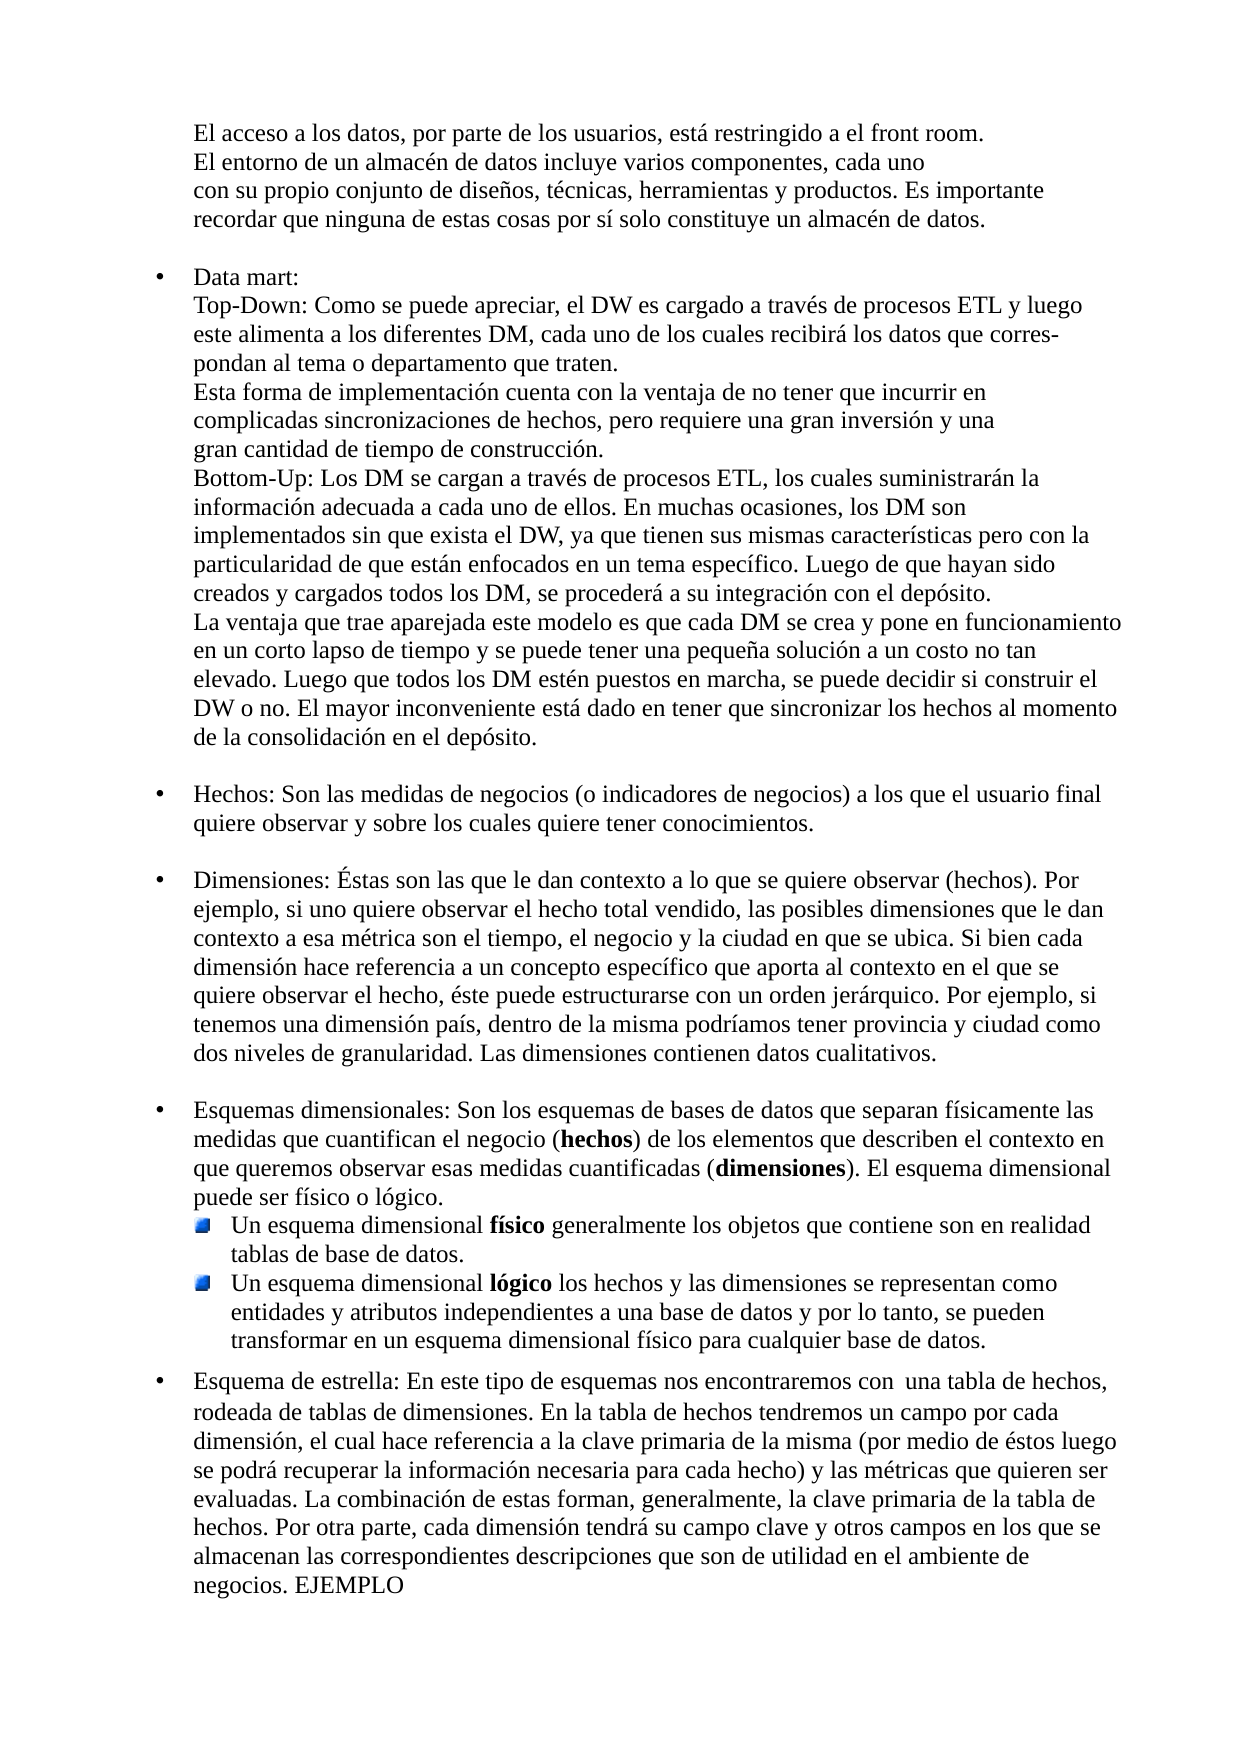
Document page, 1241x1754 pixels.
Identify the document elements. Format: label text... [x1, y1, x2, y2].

list Esquema de estrella: En este tipo de esquemas nos encontraremos con una tabla de hechos, rodeada de tablas de dimensiones. En la tabla de hechos tendremos un campo por cada dimensión, el cual hace referencia a la clave primaria de la misma (por medio de éstos luego se podrá recuperar la información necesaria para cada hecho) y las métricas que quieren ser evaluadas. La combinación de estas forman, generalmente, la clave primaria de la tabla de hechos. Por otra parte, cada dimensión tendrá su campo clave y otros campos en los que se almacenan las correspondientes descripciones que son de utilidad en el ambiente de negocios. EJEMPLO [156, 1354, 1122, 1599]
list Data mart: [156, 262, 1122, 291]
list Esquemas dimensionales: Son los esquemas de bases de datos que separan físicamente las medidas que cuantifican el negocio (hechos) de los elementos que describen el contexto en que queremos observar esas medidas cuantificadas (dimensiones). El esquema dimensional puede ser físico o lógico. [156, 1096, 1122, 1211]
list Esta forma de implementación cuenta con la ventaja de no tener que incurrir en [156, 377, 1122, 406]
list creados y cargados todos los DM, se procederá a su integración con el depósito. [156, 578, 1122, 607]
list Un esquema dimensional lógico los hechos y las dimensiones se representan como entidades y atributos independientes a una base de datos y por lo tanto, se pueden transformar en un esquema dimensional físico para cualquier base de datos. [193, 1268, 1122, 1354]
picture [194, 1217, 210, 1233]
list Dimensiones: Éstas son las que le dan contexto a lo que se quiere observar (hechos). Por ejemplo, si uno quiere observar el hecho total vendido, las posibles dimensiones que le dan contexto a esa métrica son el tiempo, el negocio y la ciudad en que se ubica. Si bien cada dimensión hace referencia a un concepto específico que aporta al contexto en el que se quiere observar el hecho, éste puede estructurarse con un orden jerárquico. Por ejemplo, si tenemos una dimensión país, dentro de la misma podríamos tener provincia y ciudad como dos niveles de granularidad. Las dimensiones contienen datos cualitativos. [156, 866, 1122, 1067]
list El acceso a los datos, por parte de los usuarios, está restringido a el front room. [156, 118, 1122, 147]
list Hechos: Son las medidas de negocios (o indicadores de negocios) a los que el usuario final quiere observar y sobre los cuales quiere tener conocimientos. [156, 779, 1122, 837]
list Top-Down: Como se puede apreciar, el DW es cargado a través de procesos ETL y luego este alimenta a los diferentes DM, cada uno de los cuales recibirá los datos que corres- [156, 291, 1122, 348]
list Un esquema dimensional físico generalmente los objetos que contiene son en realidad tablas de base de datos. [193, 1211, 1122, 1268]
list complicadas sincronizaciones de hechos, pero requiere una gran inversión y una [156, 406, 1122, 434]
list gran cantidad de tiempo de construcción. [156, 434, 1122, 463]
list El entorno de un almacén de datos incluye varios componentes, cada uno [156, 147, 1122, 176]
list Bottom-Up: Los DM se cargan a través de procesos ETL, los cuales suministrarán la información adecuada a cada uno de ellos. En muchas ocasiones, los DM son implementados sin que exista el DW, ya que tienen sus mismas características pero con la particularidad de que están enfocados en un tema específico. Luego de que hayan sido [156, 463, 1122, 578]
list La ventaja que trae aparejada este modelo es que cada DM se crea y pone en funcionamiento en un corto lapso de tiempo y se puede tener una pequeña solución a un costo no tan elevado. Luego que todos los DM estén puestos en marcha, se puede decidir si construir el DW o no. El mayor inconveniente está dado en tener que sincronizar los hechos al momento de la consolidación en el depósito. [156, 607, 1122, 751]
picture [194, 1274, 210, 1291]
list pondan al tema o departamento que traten. [156, 348, 1122, 377]
list con su propio conjunto de diseños, técnicas, herramientas y productos. Es importante recordar que ninguna de estas cosas por sí solo constituye un almacén de datos. [156, 176, 1122, 233]
